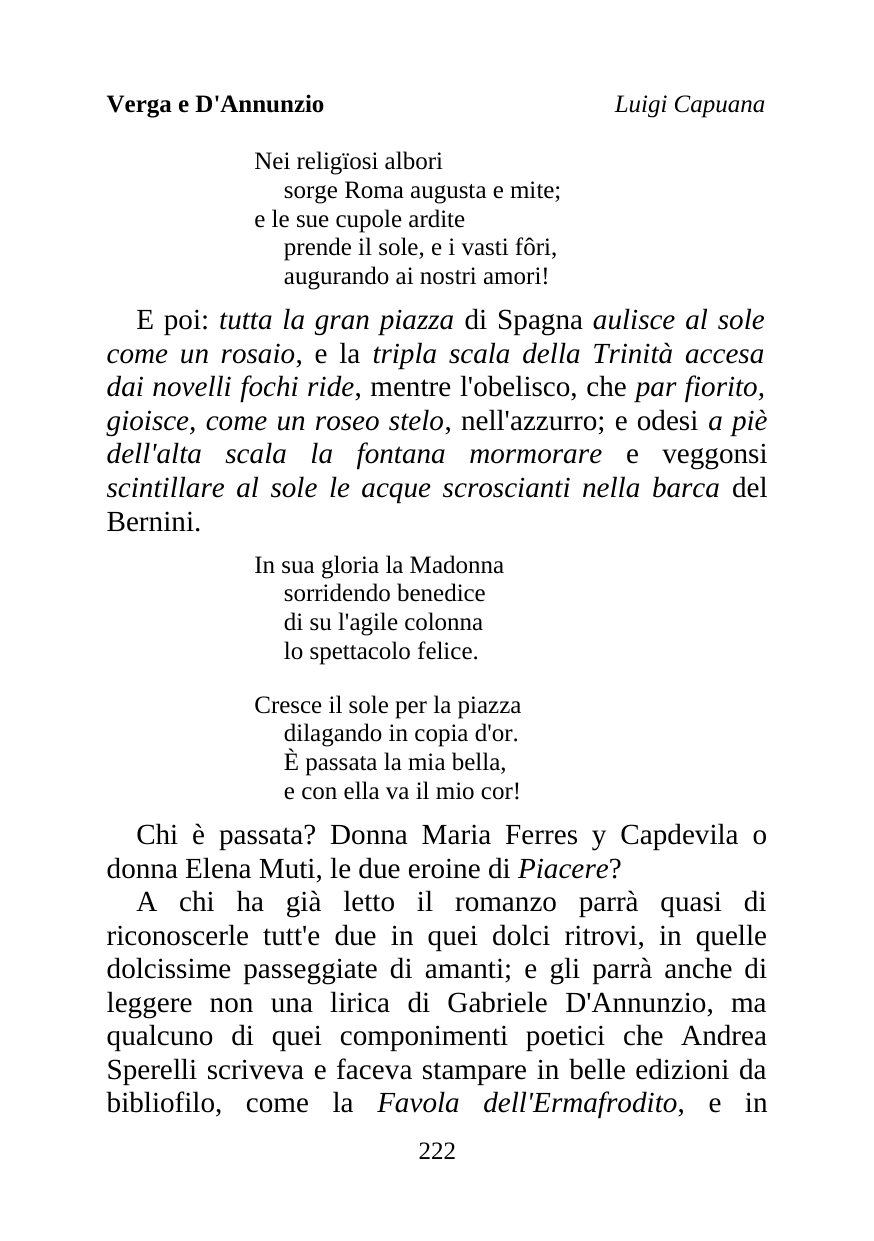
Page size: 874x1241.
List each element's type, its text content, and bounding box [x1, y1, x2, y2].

text Chi è passata? Donna Maria Ferres y Capdevila o donna Elena Muti, le due eroine di Piacere? [106, 817, 768, 884]
text Nei religïosi albori sorge Roma augusta e mite; [254, 146, 768, 204]
text E poi: tutta la gran piazza di Spagna aulisce al sole come un rosaio, e la tripla scala della Trinità accesa dai novelli fochi ride, mentre l'obelisco, che par fiorito, gioisce, come un roseo stelo, nell'azzurro; e odesi a piè dell'alta scala la fontana mormorare e veggonsi scintillare al sole le acque scroscianti nella barca del Bernini. [106, 302, 768, 537]
text e le sue cupole ardite prende il sole, e i vasti fôri, augurando ai nostri amori! [254, 204, 768, 290]
text A chi ha già letto il romanzo parrà quasi di riconoscerle tutt'e due in quei dolci ritrovi, in quelle dolcissime passeggiate di amanti; e gli parrà anche di leggere non una lirica di Gabriele D'Annunzio, ma qualcuno di quei componimenti poetici che Andrea Sperelli scriveva e faceva stampare in belle edizioni da bibliofilo, come la Favola dell'Ermafrodito, e in [106, 884, 768, 1119]
text Cresce il sole per la piazza dilagando in copia d'or. È passata la mia bella, e con ella va il mio cor! [254, 690, 768, 805]
text In sua gloria la Madonna sorridendo benedice di su l'agile colonna lo spettacolo felice. [254, 550, 768, 665]
